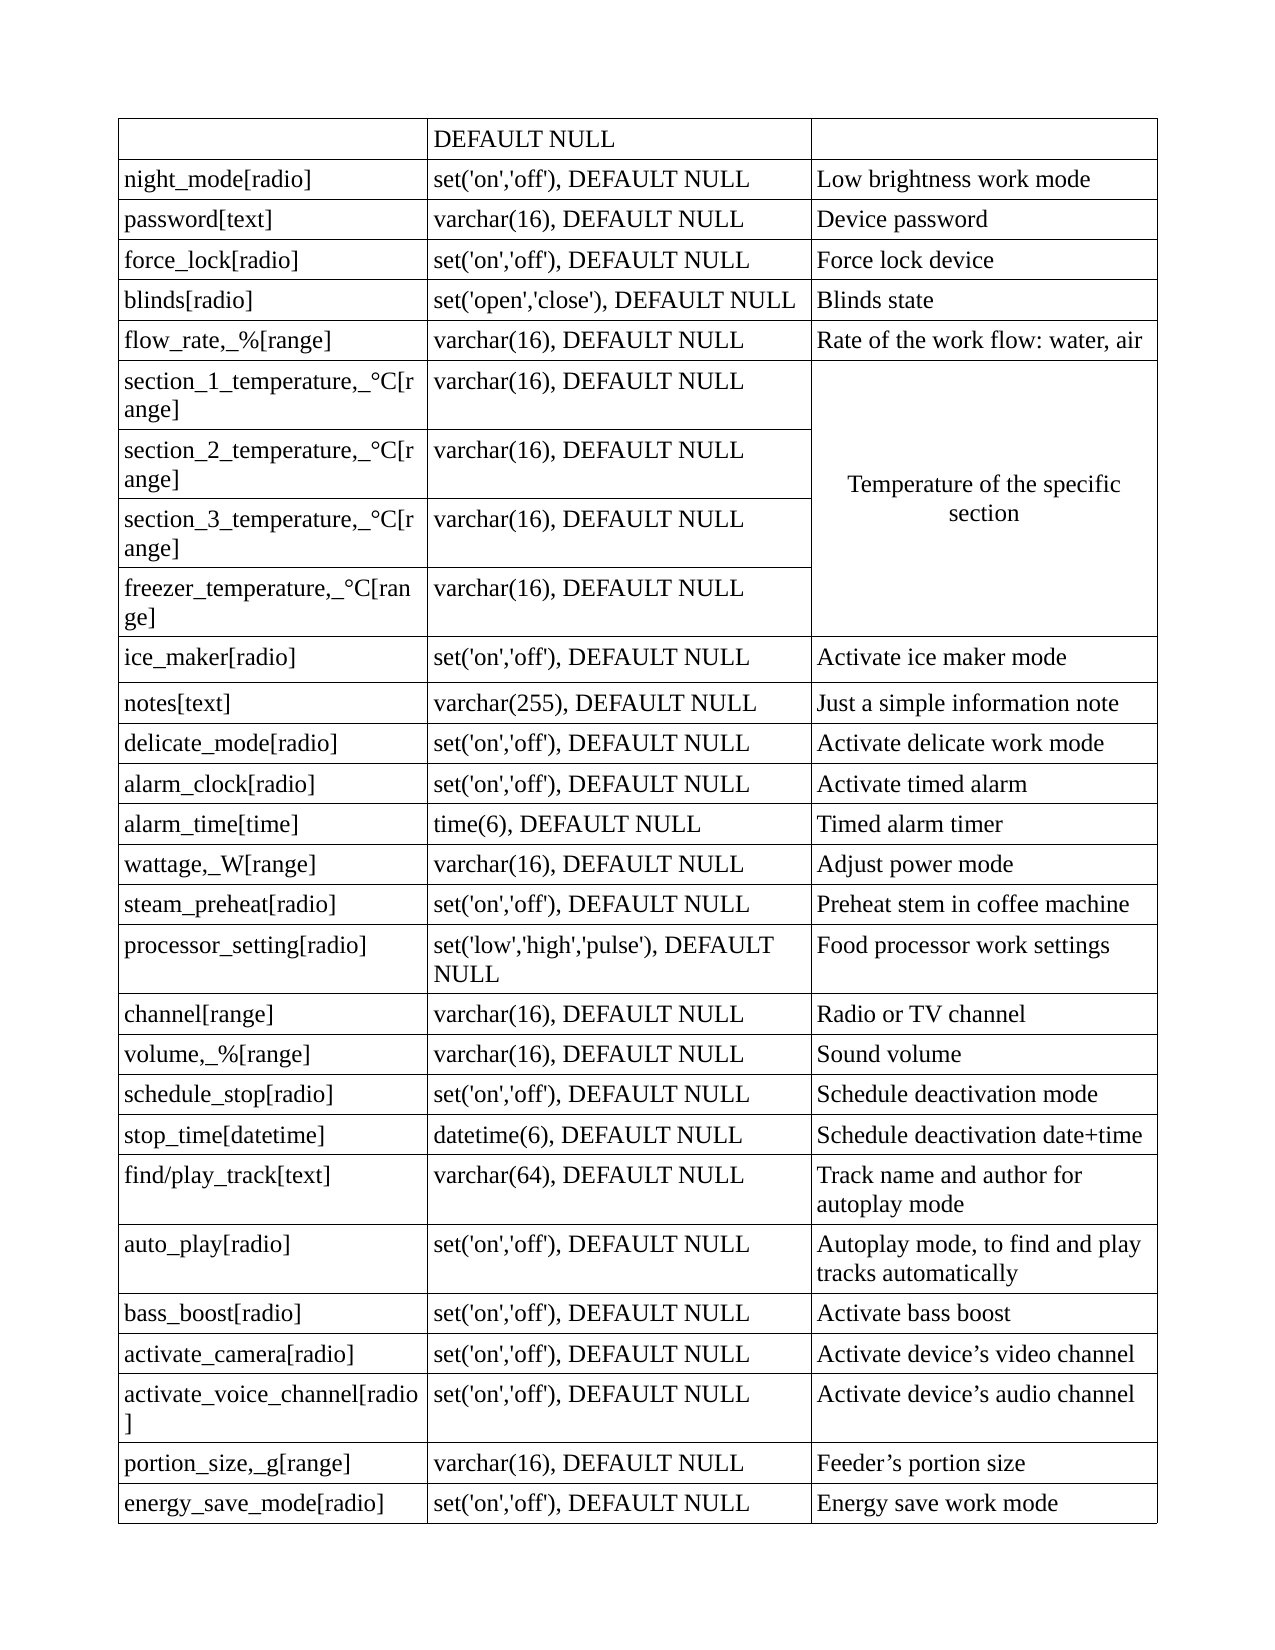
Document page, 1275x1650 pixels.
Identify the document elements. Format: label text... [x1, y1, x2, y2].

table_cell alarm_clock[radio] [119, 764, 427, 803]
table_cell delicate_mode[radio] [119, 724, 427, 763]
table_cell datetime(6), DEFAULT NULL [428, 1115, 811, 1154]
table_cell section_1_temperature,_°C[range] [119, 361, 427, 429]
table_cell set('on','off'), DEFAULT NULL [428, 160, 811, 199]
table_cell Rate of the work flow: water, air [812, 321, 1157, 360]
table_cell password[text] [119, 200, 427, 239]
table_cell channel[range] [119, 994, 427, 1033]
table_cell auto_play[radio] [119, 1225, 427, 1292]
table_cell Timed alarm timer [812, 804, 1157, 843]
table_cell bass_boost[radio] [119, 1294, 427, 1333]
table_cell [812, 119, 1157, 158]
table_cell Preheat stem in coffee machine [812, 885, 1157, 924]
table_cell set('on','off'), DEFAULT NULL [428, 1484, 811, 1523]
table_cell DEFAULT NULL [428, 119, 811, 158]
table_cell Food processor work settings [812, 925, 1157, 993]
table_cell Activate bass boost [812, 1294, 1157, 1333]
table_cell varchar(16), DEFAULT NULL [428, 568, 811, 636]
table_cell section_2_temperature,_°C[range] [119, 430, 427, 498]
table_cell wattage,_W[range] [119, 845, 427, 884]
table_cell Device password [812, 200, 1157, 239]
table_cell set('on','off'), DEFAULT NULL [428, 764, 811, 803]
table_cell Activate device’s audio channel [812, 1374, 1157, 1442]
table_cell Activate ice maker mode [812, 637, 1157, 682]
table_cell steam_preheat[radio] [119, 885, 427, 924]
table_cell Activate delicate work mode [812, 724, 1157, 763]
table_cell volume,_%[range] [119, 1035, 427, 1074]
table_cell Blinds state [812, 280, 1157, 320]
table_cell Just a simple information note [812, 683, 1157, 722]
table_cell Activate device’s video channel [812, 1334, 1157, 1373]
table_cell set('open','close'), DEFAULT NULL [428, 280, 811, 320]
table_cell set('low','high','pulse'), DEFAULT NULL [428, 925, 811, 993]
table_cell Force lock device [812, 240, 1157, 279]
table_cell varchar(16), DEFAULT NULL [428, 499, 811, 567]
table_cell Autoplay mode, to find and play tracks automatically [812, 1225, 1157, 1292]
table_cell Feeder’s portion size [812, 1443, 1157, 1482]
table_cell Energy save work mode [812, 1484, 1157, 1523]
table_cell processor_setting[radio] [119, 925, 427, 993]
table_cell set('on','off'), DEFAULT NULL [428, 1225, 811, 1292]
table_cell set('on','off'), DEFAULT NULL [428, 1374, 811, 1442]
table_cell force_lock[radio] [119, 240, 427, 279]
table_cell Schedule deactivation mode [812, 1075, 1157, 1114]
table_cell varchar(16), DEFAULT NULL [428, 361, 811, 429]
table_cell set('on','off'), DEFAULT NULL [428, 637, 811, 682]
table_cell varchar(255), DEFAULT NULL [428, 683, 811, 722]
table_cell set('on','off'), DEFAULT NULL [428, 240, 811, 279]
table_cell portion_size,_g[range] [119, 1443, 427, 1482]
table_cell varchar(16), DEFAULT NULL [428, 1035, 811, 1074]
table_cell Radio or TV channel [812, 994, 1157, 1033]
table_cell varchar(16), DEFAULT NULL [428, 1443, 811, 1482]
table_cell varchar(64), DEFAULT NULL [428, 1155, 811, 1223]
table_cell find/play_track[text] [119, 1155, 427, 1223]
table_cell Sound volume [812, 1035, 1157, 1074]
table_cell set('on','off'), DEFAULT NULL [428, 724, 811, 763]
table_cell night_mode[radio] [119, 160, 427, 199]
table_cell varchar(16), DEFAULT NULL [428, 845, 811, 884]
table_cell activate_voice_channel[radio] [119, 1374, 427, 1442]
table_cell schedule_stop[radio] [119, 1075, 427, 1114]
table_cell Track name and author for autoplay mode [812, 1155, 1157, 1223]
table_cell Activate timed alarm [812, 764, 1157, 803]
table_cell varchar(16), DEFAULT NULL [428, 200, 811, 239]
table_cell varchar(16), DEFAULT NULL [428, 321, 811, 360]
table_cell activate_camera[radio] [119, 1334, 427, 1373]
table_cell ice_maker[radio] [119, 637, 427, 682]
table_cell varchar(16), DEFAULT NULL [428, 994, 811, 1033]
table_cell alarm_time[time] [119, 804, 427, 843]
table_cell varchar(16), DEFAULT NULL [428, 430, 811, 498]
table_cell Schedule deactivation date+time [812, 1115, 1157, 1154]
table_cell [119, 119, 427, 158]
table_cell blinds[radio] [119, 280, 427, 320]
table_cell Temperature of the specific section [812, 361, 1157, 636]
table_cell set('on','off'), DEFAULT NULL [428, 1334, 811, 1373]
table_cell notes[text] [119, 683, 427, 722]
table_cell freezer_temperature,_°C[range] [119, 568, 427, 636]
table_cell Low brightness work mode [812, 160, 1157, 199]
table_cell set('on','off'), DEFAULT NULL [428, 1075, 811, 1114]
table_cell set('on','off'), DEFAULT NULL [428, 1294, 811, 1333]
table_cell Adjust power mode [812, 845, 1157, 884]
table_cell energy_save_mode[radio] [119, 1484, 427, 1523]
table_cell flow_rate,_%[range] [119, 321, 427, 360]
table_cell set('on','off'), DEFAULT NULL [428, 885, 811, 924]
table_cell stop_time[datetime] [119, 1115, 427, 1154]
table_cell time(6), DEFAULT NULL [428, 804, 811, 843]
table_cell section_3_temperature,_°C[range] [119, 499, 427, 567]
